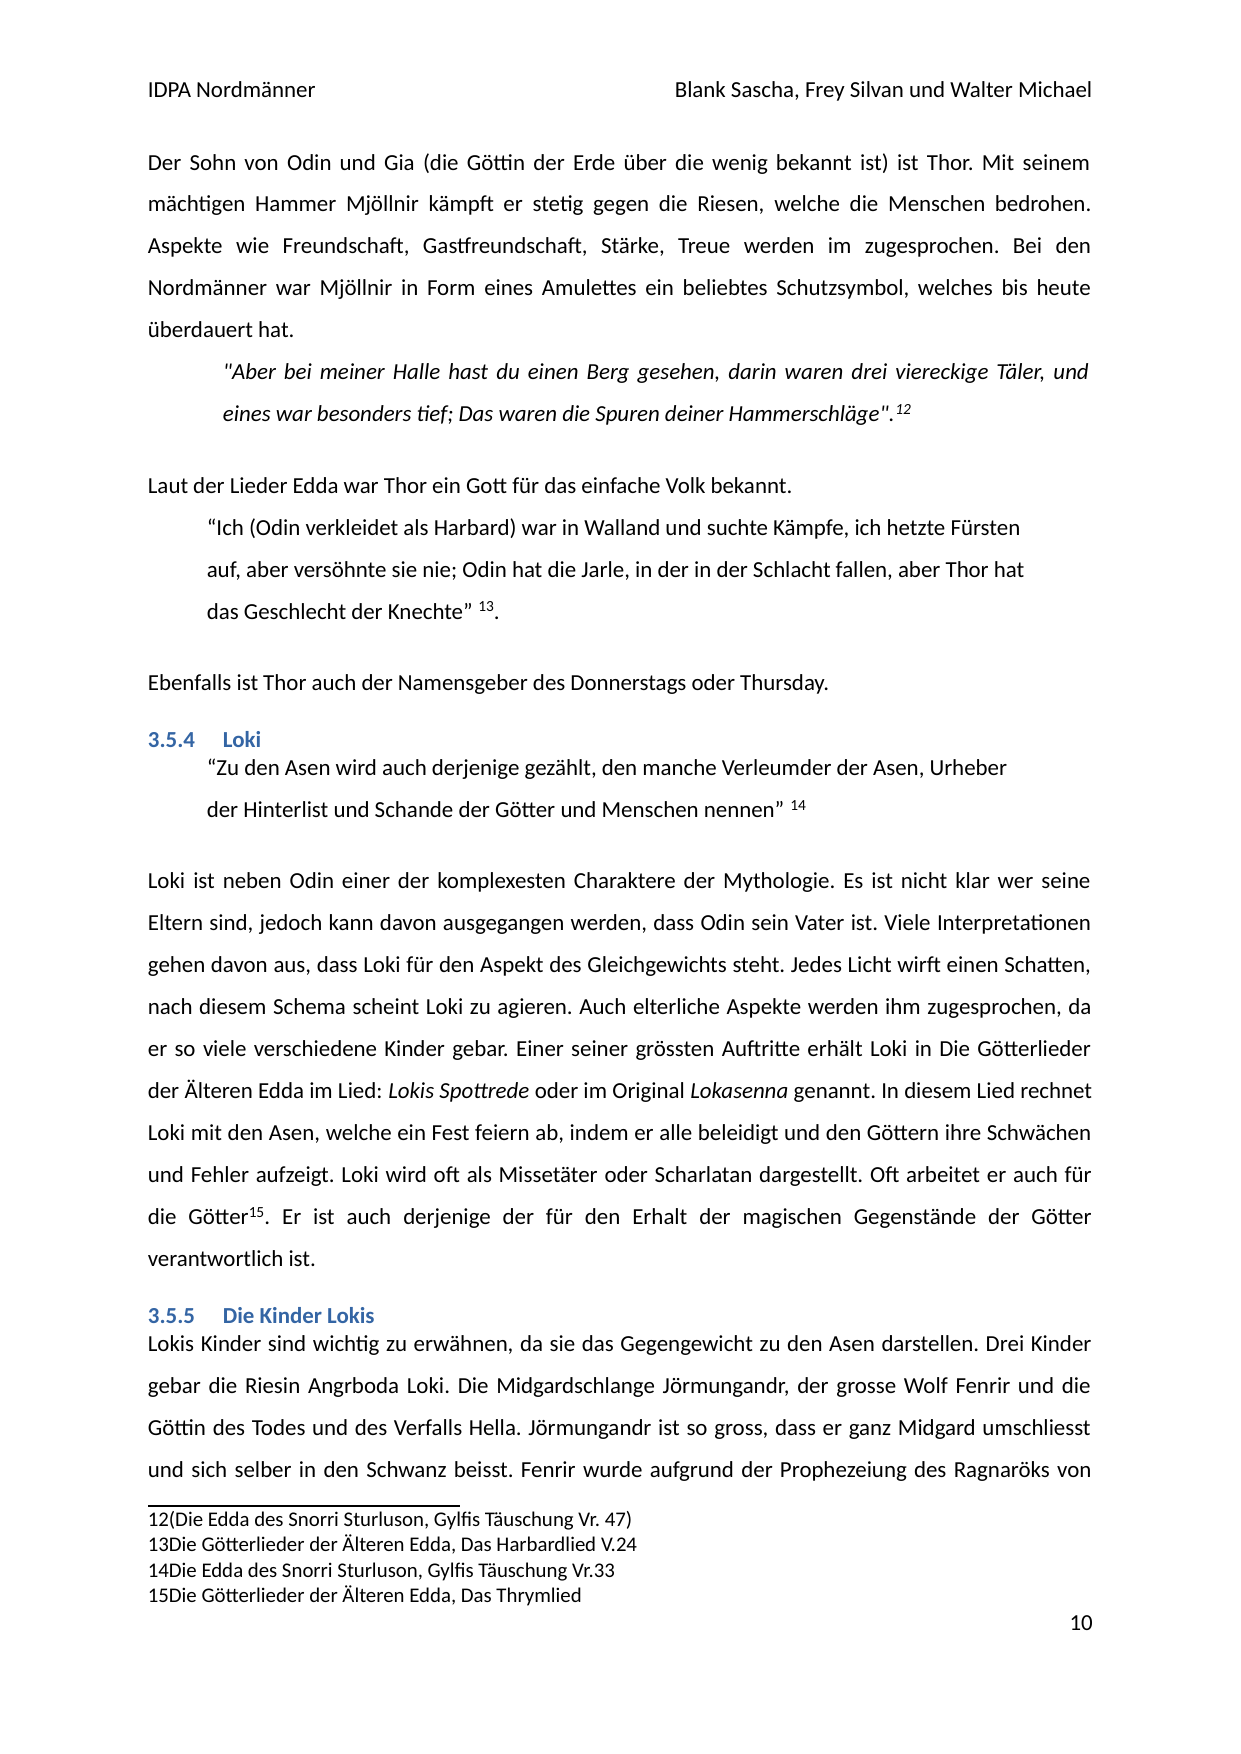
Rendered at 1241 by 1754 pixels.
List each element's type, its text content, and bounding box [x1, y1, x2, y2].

subtitle Die Kinder Lokis [148, 1301, 1093, 1329]
text "Aber bei meiner Halle hast du einen Berg gesehen, darin waren drei viereckige Täler, und eines war besonders tief; Das waren die Spuren deiner Hammerschläge". [223, 357, 1093, 427]
text Lokis Kinder sind wichtig zu erwähnen, da sie das Gegengewicht zu den Asen darstellen. Drei Kinder gebar die Riesin Angrboda Loki. Die Midgardschlange Jörmungandr, der grosse Wolf Fenrir und die Göttin des Todes und des Verfalls Hella. Jörmungandr ist so gross, dass er ganz Midgard umschliesst und sich selber in den Schwanz beisst. Fenrir wurde aufgrund der Prophezeiung des Ragnaröks von [148, 1329, 1093, 1483]
subtitle Loki [148, 725, 1093, 753]
text “Zu den Asen wird auch derjenige gezählt, den manche Verleumder der Asen, Urheber der Hinterlist und Schande der Götter und Menschen nennen” [207, 753, 1033, 823]
text Die Götterlieder der Älteren Edda, Das Harbardlied V.24 [148, 1532, 1093, 1557]
text Laut der Lieder Edda war Thor ein Gott für das einfache Volk bekannt. [148, 471, 1093, 499]
text Die Edda des Snorri Sturluson, Gylfis Täuschung Vr.33 [148, 1557, 1093, 1582]
text Der Sohn von Odin und Gia (die Göttin der Erde über die wenig bekannt ist) ist Thor. Mit seinem mächtigen Hammer Mjöllnir kämpft er stetig gegen die Riesen, welche die Menschen bedrohen. Aspekte wie Freundschaft, Gastfreundschaft, Stärke, Treue werden im zugesprochen. Bei den Nordmänner war Mjöllnir in Form eines Amulettes ein beliebtes Schutzsymbol, welches bis heute überdauert hat. [148, 148, 1093, 343]
text Die Götterlieder der Älteren Edda, Das Thrymlied [148, 1582, 1093, 1608]
text (Die Edda des Snorri Sturluson, Gylfis Täuschung Vr. 47) [148, 1506, 1093, 1532]
text “Ich (Odin verkleidet als Harbard) war in Walland und suchte Kämpfe, ich hetzte Fürsten auf, aber versöhnte sie nie; Odin hat die Jarle, in der in der Schlacht fallen, aber Thor hat das Geschlecht der Knechte” . [207, 513, 1033, 625]
text Ebenfalls ist Thor auch der Namensgeber des Donnerstags oder Thursday. [148, 668, 1093, 696]
text Loki ist neben Odin einer der komplexesten Charaktere der Mythologie. Es ist nicht klar wer seine Eltern sind, jedoch kann davon ausgegangen werden, dass Odin sein Vater ist. Viele Interpretationen gehen davon aus, dass Loki für den Aspekt des Gleichgewichts steht. Jedes Licht wirft einen Schatten, nach diesem Schema scheint Loki zu agieren. Auch elterliche Aspekte werden ihm zugesprochen, da er so viele verschiedene Kinder gebar. Einer seiner grössten Auftritte erhält Loki in Die Götterlieder der Älteren Edda im Lied: Lokis Spottrede oder im Original Lokasenna genannt. In diesem Lied rechnet Loki mit den Asen, welche ein Fest feiern ab, indem er alle beleidigt und den Göttern ihre Schwächen und Fehler aufzeigt. Loki wird oft als Missetäter oder Scharlatan dargestellt. Oft arbeitet er auch für die Götter. Er ist auch derjenige der für den Erhalt der magischen Gegenstände der Götter verantwortlich ist. [148, 866, 1093, 1272]
